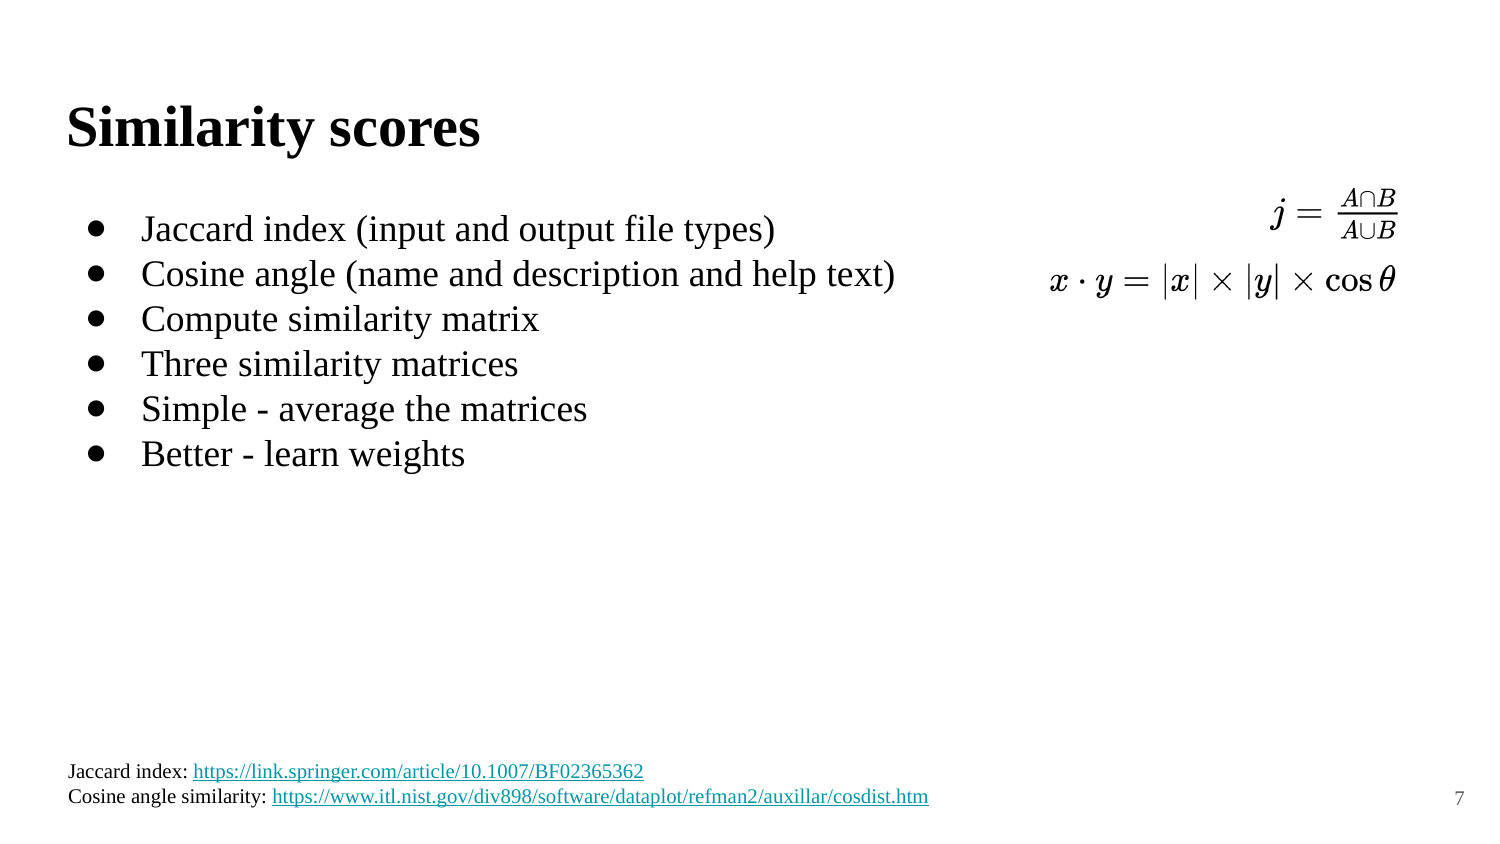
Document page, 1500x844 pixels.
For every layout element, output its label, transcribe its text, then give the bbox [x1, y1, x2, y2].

list Jaccard index (input and output file types) Cosine angle (name and description and help text) Compute similarity matrix Three similarity matrices Simple - average the matrices Better - learn weights [51, 189, 1449, 750]
text_box Jaccard index: https://link.springer.com/article/10.1007/BF02365362 Cosine angle similarity: https://www.itl.nist.gov/div898/software/dataplot/refman2/auxillar/cosdist.htm [53, 743, 1334, 822]
picture [1048, 259, 1396, 304]
slide_number [1389, 764, 1480, 830]
picture [1270, 184, 1402, 243]
title Similarity scores [51, 72, 1449, 167]
